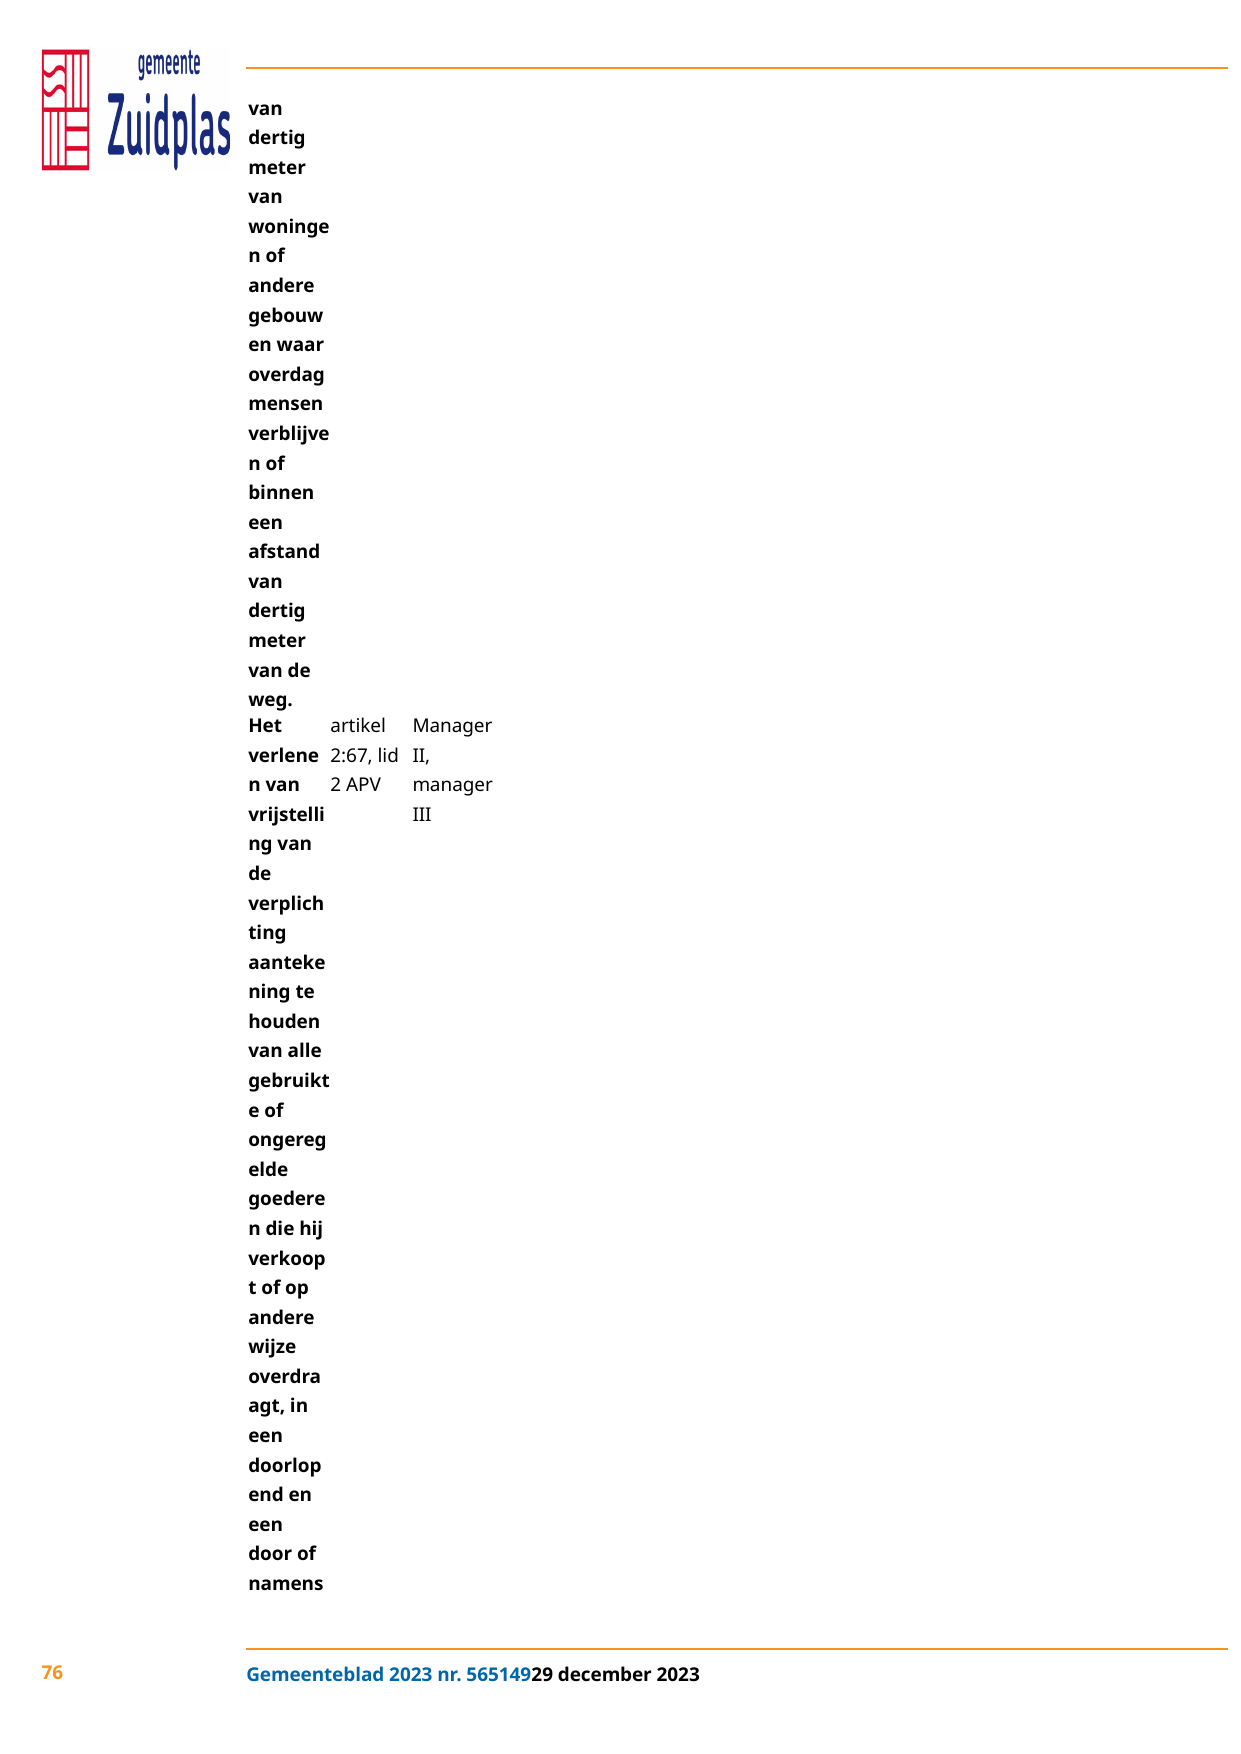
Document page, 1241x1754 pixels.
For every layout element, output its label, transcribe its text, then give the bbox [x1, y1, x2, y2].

table_cell [412, 95, 494, 712]
table_cell Manager II, manager III [412, 712, 494, 1596]
table_cell van dertig meter van woningen of andere gebouwen waar overdag mensen verblijven of binnen een afstand van dertig meter van de weg. [248, 95, 330, 712]
table_cell [494, 95, 577, 712]
table_cell Het verlenen van vrijstelling van de verplichting aantekening te houden van alle gebruikte of ongeregelde goederen die hij verkoopt of op andere wijze overdraagt, in een doorlopend en een door of namens [248, 712, 330, 1596]
picture [41, 47, 231, 172]
table_cell artikel 2:67, lid 2 APV [330, 712, 412, 1596]
table_cell [577, 95, 659, 712]
table_cell [494, 712, 577, 1596]
table_cell [577, 712, 659, 1596]
table_cell [330, 95, 412, 712]
